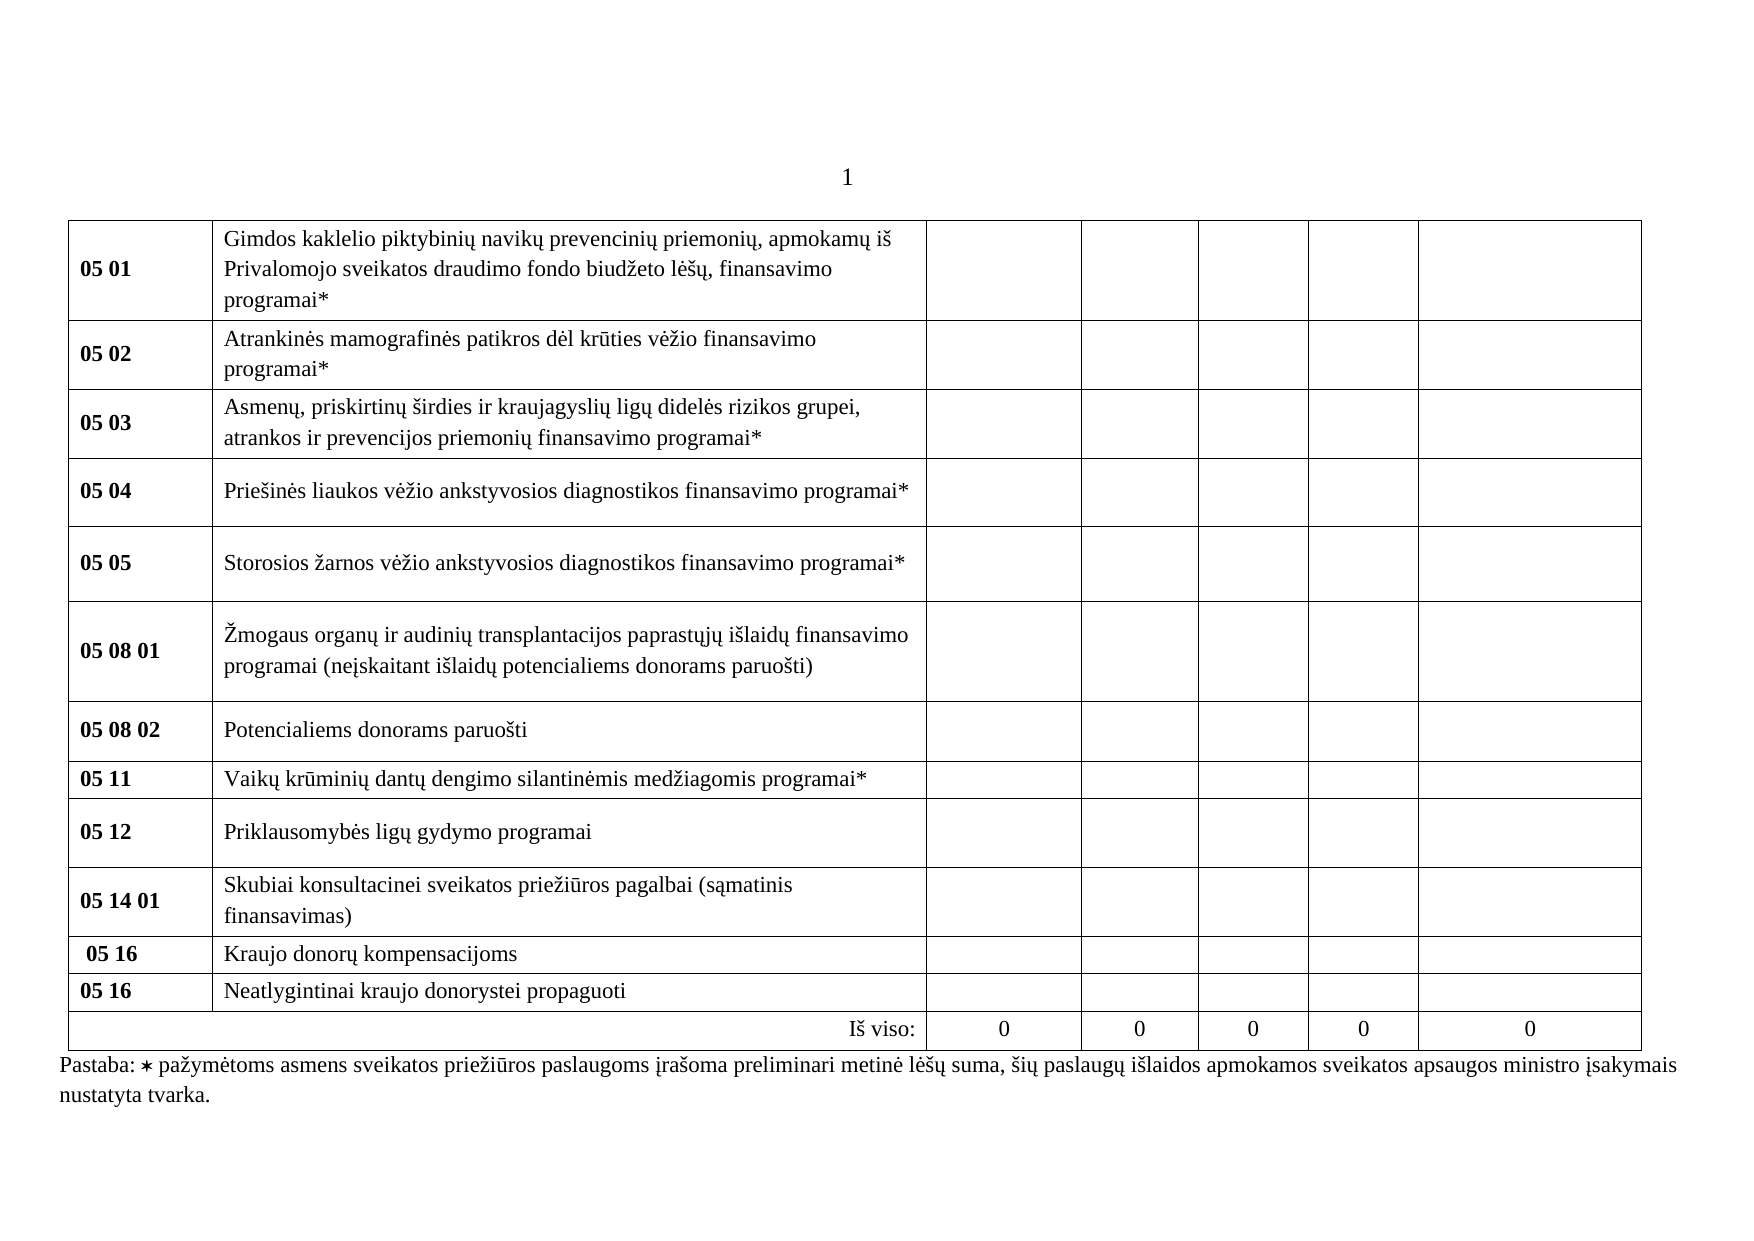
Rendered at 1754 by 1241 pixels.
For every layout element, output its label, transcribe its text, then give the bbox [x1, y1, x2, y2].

table_cell 0 [1082, 1012, 1198, 1050]
table_cell [1419, 527, 1641, 601]
table_cell [1419, 390, 1641, 457]
table_cell [1199, 390, 1308, 457]
table_cell [927, 762, 1081, 798]
table_cell 05 02 [69, 321, 212, 389]
table_cell 05 05 [69, 527, 212, 601]
table_cell [1082, 937, 1198, 973]
table_cell Žmogaus organų ir audinių transplantacijos paprastųjų išlaidų finansavimo programai (neįskaitant išlaidų potencialiems donorams paruošti) [213, 602, 926, 701]
table_cell [927, 390, 1081, 457]
table_cell [927, 221, 1081, 320]
table_cell [927, 527, 1081, 601]
table_cell [927, 974, 1081, 1011]
table_cell [1199, 762, 1308, 798]
table_cell [1419, 974, 1641, 1011]
table_cell [1309, 868, 1418, 936]
table_cell [927, 602, 1081, 701]
table_cell [1199, 527, 1308, 601]
table_cell 05 01 [69, 221, 212, 320]
table_cell Kraujo donorų kompensacijoms [213, 937, 926, 973]
table_cell 05 08 02 [69, 702, 212, 761]
table_cell [1309, 762, 1418, 798]
table_cell [1199, 221, 1308, 320]
table_cell [1082, 702, 1198, 761]
table_cell Priklausomybės ligų gydymo programai [213, 799, 926, 867]
table_cell [1309, 459, 1418, 526]
table_cell [927, 702, 1081, 761]
table_cell Atrankinės mamografinės patikros dėl krūties vėžio finansavimo programai* [213, 321, 926, 389]
table_cell [927, 937, 1081, 973]
table_cell [1419, 602, 1641, 701]
table_cell Skubiai konsultacinei sveikatos priežiūros pagalbai (sąmatinis finansavimas) [213, 868, 926, 936]
table_cell [1199, 868, 1308, 936]
table_cell [1082, 459, 1198, 526]
table_cell Neatlygintinai kraujo donorystei propaguoti [213, 974, 926, 1011]
text Pastaba:  pažymėtoms asmens sveikatos priežiūros paslaugoms įrašoma preliminari metinė lėšų suma, šių paslaugų išlaidos apmokamos sveikatos apsaugos ministro įsakymais nustatyta tvarka. [59, 1051, 1742, 1107]
table_cell [1199, 602, 1308, 701]
table_cell Vaikų krūminių dantų dengimo silantinėmis medžiagomis programai* [213, 762, 926, 798]
table_cell [927, 459, 1081, 526]
table_cell [1082, 321, 1198, 389]
table_cell Asmenų, priskirtinų širdies ir kraujagyslių ligų didelės rizikos grupei, atrankos ir prevencijos priemonių finansavimo programai* [213, 390, 926, 457]
table_cell Iš viso: [69, 1012, 926, 1050]
table_cell [1419, 702, 1641, 761]
table_cell [1309, 221, 1418, 320]
table_cell [1082, 527, 1198, 601]
table_cell 05 03 [69, 390, 212, 457]
table_cell [1309, 321, 1418, 389]
table_cell 05 04 [69, 459, 212, 526]
table_cell [1199, 937, 1308, 973]
table_cell [1419, 937, 1641, 973]
table_cell Potencialiems donorams paruošti [213, 702, 926, 761]
table_cell [1419, 762, 1641, 798]
table_cell 0 [1309, 1012, 1418, 1050]
table_cell 05 16 [69, 937, 212, 973]
table_cell [1419, 221, 1641, 320]
table_cell [1419, 799, 1641, 867]
table_cell 05 08 01 [69, 602, 212, 701]
table_cell [1309, 527, 1418, 601]
table_cell [1082, 868, 1198, 936]
table_cell [927, 868, 1081, 936]
table_cell [1419, 868, 1641, 936]
table_cell 05 11 [69, 762, 212, 798]
table_cell [1199, 799, 1308, 867]
table_cell [1309, 602, 1418, 701]
table_cell [1419, 321, 1641, 389]
table_cell [1199, 974, 1308, 1011]
table_cell [1309, 974, 1418, 1011]
table_cell [1082, 602, 1198, 701]
table_cell [1309, 799, 1418, 867]
table_cell 05 14 01 [69, 868, 212, 936]
table_cell 05 12 [69, 799, 212, 867]
table_cell 0 [1199, 1012, 1308, 1050]
table_cell [1419, 459, 1641, 526]
table_cell [1082, 762, 1198, 798]
table_cell [1199, 459, 1308, 526]
table_cell [1082, 390, 1198, 457]
table_cell Gimdos kaklelio piktybinių navikų prevencinių priemonių, apmokamų iš Privalomojo sveikatos draudimo fondo biudžeto lėšų, finansavimo programai* [213, 221, 926, 320]
table_cell [1309, 702, 1418, 761]
table_cell [1309, 937, 1418, 973]
table_cell [1082, 799, 1198, 867]
table_cell [1199, 702, 1308, 761]
table_cell Priešinės liaukos vėžio ankstyvosios diagnostikos finansavimo programai* [213, 459, 926, 526]
table_cell [1082, 221, 1198, 320]
table_cell [927, 799, 1081, 867]
table_cell [1082, 974, 1198, 1011]
table_cell [1199, 321, 1308, 389]
table_cell 0 [927, 1012, 1081, 1050]
table_cell [1309, 390, 1418, 457]
table_cell 05 16 [69, 974, 212, 1011]
table_cell 0 [1419, 1012, 1641, 1050]
table_cell Storosios žarnos vėžio ankstyvosios diagnostikos finansavimo programai* [213, 527, 926, 601]
table_cell [927, 321, 1081, 389]
